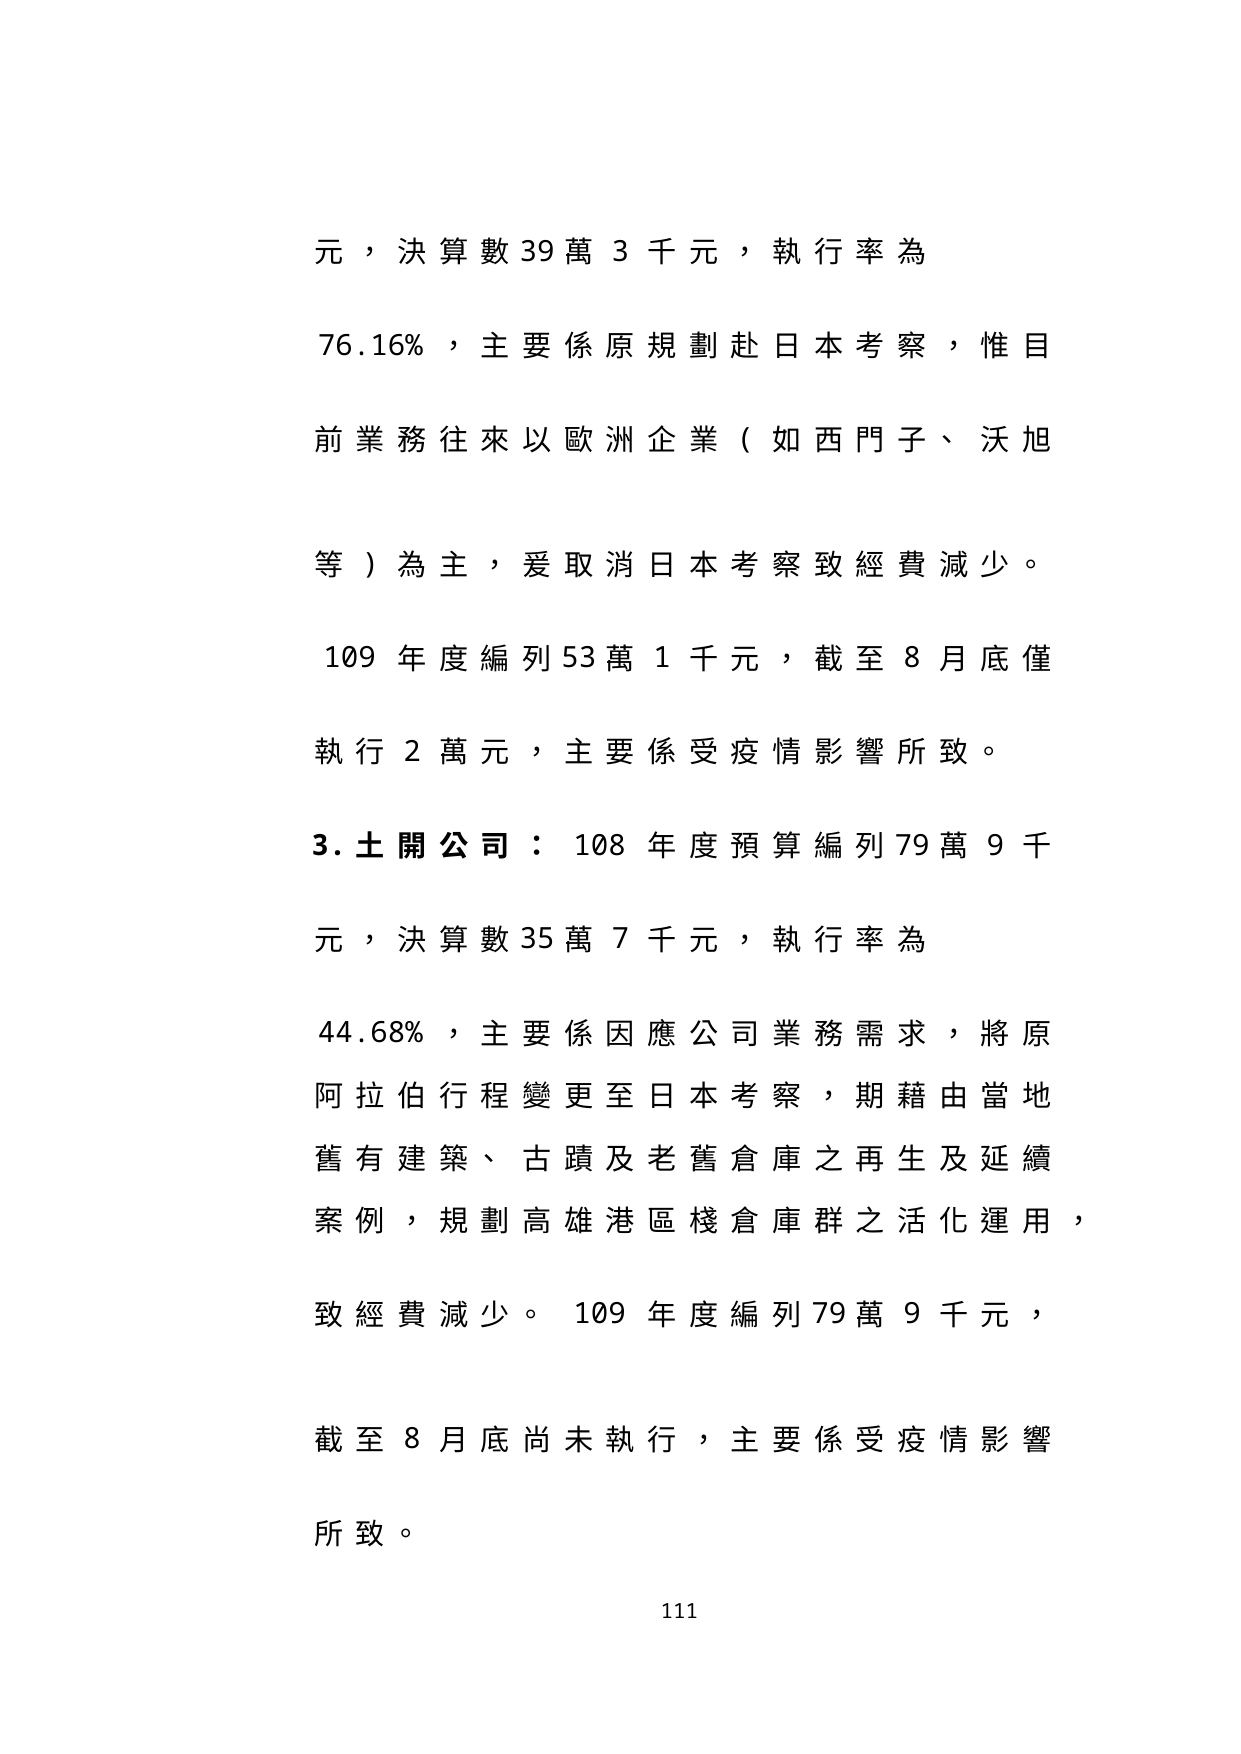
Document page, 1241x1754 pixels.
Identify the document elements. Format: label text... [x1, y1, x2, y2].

text 元，決算數39萬3千元，執行率為76.16%，主要係原規劃赴日本考察，惟目前業務往來以歐洲企業(如西門子、沃旭等)為主，爰取消日本考察致經費減少。109年度編列53萬1千元，截至8月底僅執行2萬元，主要係受疫情影響所致。 [271, 177, 1058, 802]
text 3.土開公司：108年度預算編列79萬9千元，決算數35萬7千元，執行率為44.68%，主要係因應公司業務需求，將原阿拉伯行程變更至日本考察，期藉由當地舊有建築、古蹟及老舊倉庫之再生及延續案例，規劃高雄港區棧倉庫群之活化運用，致經費減少。109年度編列79萬9千元，截至8月底尚未執行，主要係受疫情影響所致。 [271, 802, 1058, 1552]
